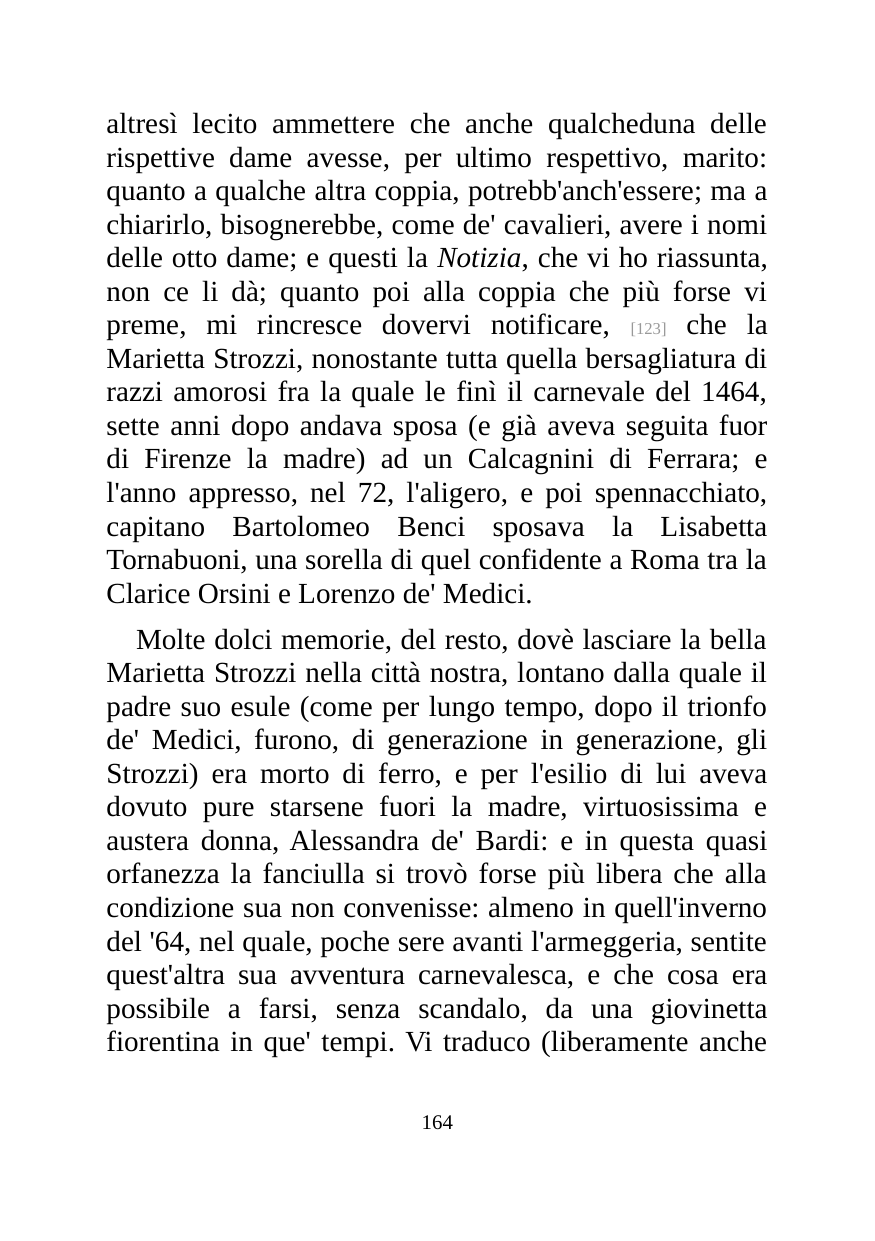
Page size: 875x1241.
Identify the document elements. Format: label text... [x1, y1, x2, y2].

text altresì lecito ammettere che anche qualcheduna delle rispettive dame avesse, per ultimo respettivo, marito: quanto a qualche altra coppia, potrebb'anch'essere; ma a chiarirlo, bisognerebbe, come de' cavalieri, avere i nomi delle otto dame; e questi la Notizia, che vi ho riassunta, non ce li dà; quanto poi alla coppia che più forse vi preme, mi rincresce dovervi notificare, [123] che la Marietta Strozzi, nonostante tutta quella bersagliatura di razzi amorosi fra la quale le finì il carnevale del 1464, sette anni dopo andava sposa (e già aveva seguita fuor di Firenze la madre) ad un Calcagnini di Ferrara; e l'anno appresso, nel 72, l'aligero, e poi spennacchiato, capitano Bartolomeo Benci sposava la Lisabetta Tornabuoni, una sorella di quel confidente a Roma tra la Clarice Orsini e Lorenzo de' Medici. [106, 106, 768, 609]
text Molte dolci memorie, del resto, dovè lasciare la bella Marietta Strozzi nella città nostra, lontano dalla quale il padre suo esule (come per lungo tempo, dopo il trionfo de' Medici, furono, di generazione in generazione, gli Strozzi) era morto di ferro, e per l'esilio di lui aveva dovuto pure starsene fuori la madre, virtuosissima e austera donna, Alessandra de' Bardi: e in questa quasi orfanezza la fanciulla si trovò forse più libera che alla condizione sua non convenisse: almeno in quell'inverno del '64, nel quale, poche sere avanti l'armeggeria, sentite quest'altra sua avventura carnevalesca, e che cosa era possibile a farsi, senza scandalo, da una giovinetta fiorentina in que' tempi. Vi traduco (liberamente anche [106, 622, 768, 1058]
